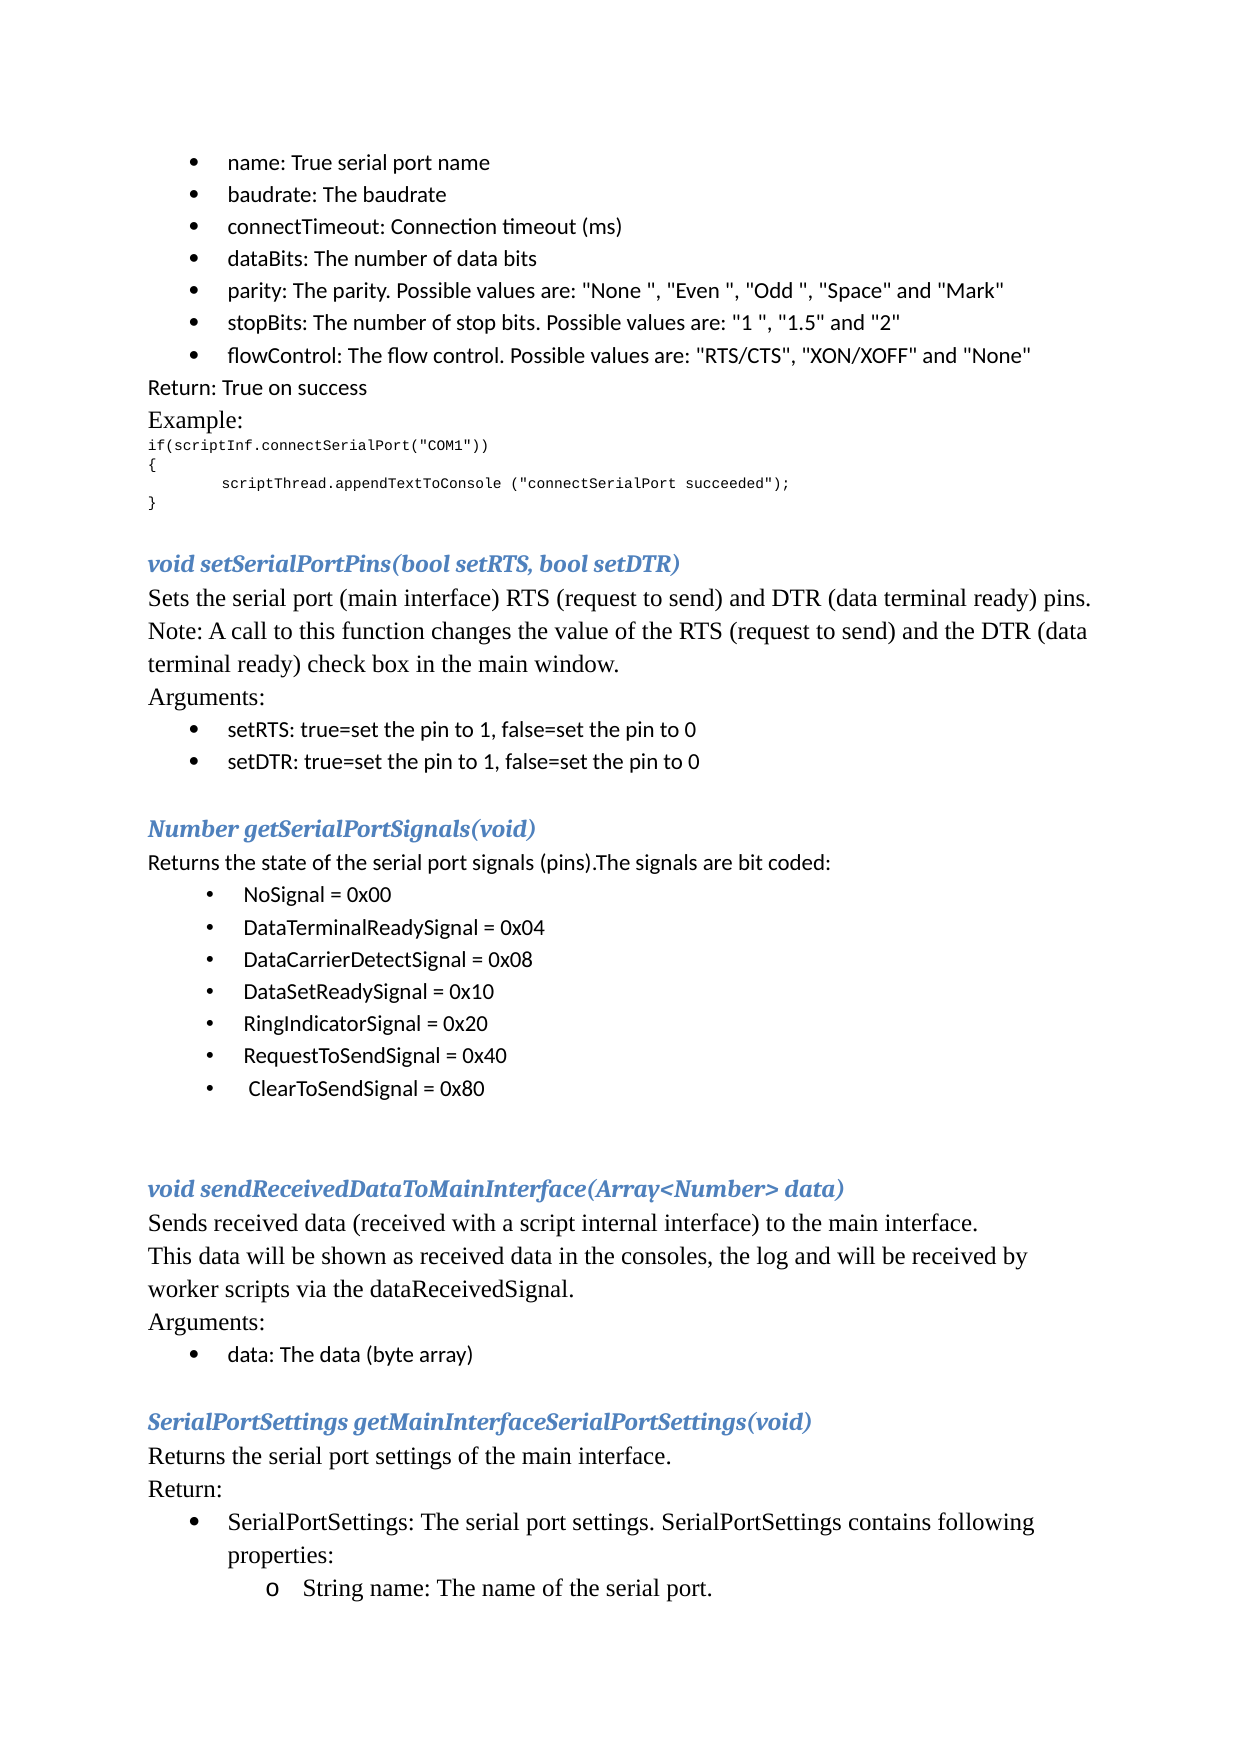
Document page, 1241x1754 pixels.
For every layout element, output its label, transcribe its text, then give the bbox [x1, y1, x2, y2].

text Example: [148, 405, 1093, 434]
list SerialPortSettings: The serial port settings. SerialPortSettings contains following properties: [190, 1507, 1093, 1569]
text Note: A call to this function changes the value of the RTS (request to send) and the DTR (data terminal ready) check box in the main window. [148, 616, 1093, 678]
subtitle SerialPortSettings getMainInterfaceSerialPortSettings(void) [148, 1408, 1093, 1437]
list RequestToSendSignal = 0x40 [206, 1041, 1093, 1069]
list setDTR: true=set the pin to 1, false=set the pin to 0 [190, 747, 1093, 775]
list NoSignal = 0x00 [206, 881, 1093, 908]
list DataTerminalReadySignal = 0x04 [206, 913, 1093, 941]
list connectTimeout: Connection timeout (ms) [190, 212, 1093, 240]
text } [148, 495, 1093, 512]
list name: True serial port name [190, 148, 1093, 176]
text Arguments: [148, 682, 1093, 711]
text Sends received data (received with a script internal interface) to the main interface. [148, 1208, 1093, 1237]
text Sets the serial port (main interface) RTS (request to send) and DTR (data terminal ready) pins. [148, 583, 1093, 612]
list stopBits: The number of stop bits. Possible values are: "1 ", "1.5" and "2" [190, 308, 1093, 337]
list parity: The parity. Possible values are: "None ", "Even ", "Odd ", "Space" and "Mark" [190, 276, 1093, 304]
text Arguments: [148, 1307, 1093, 1336]
list data: The data (byte array) [190, 1340, 1093, 1368]
list flowControl: The flow control. Possible values are: "RTS/CTS", "XON/XOFF" and "None" [190, 341, 1093, 369]
list Return: True on success [148, 373, 1093, 401]
subtitle void setSerialPortPins(bool setRTS, bool setDTR) [148, 550, 1093, 579]
subtitle Number getSerialPortSignals(void) [148, 815, 1093, 844]
text worker scripts via the dataReceivedSignal. [148, 1274, 1093, 1303]
text if(scriptInf.connectSerialPort("COM1")) [148, 438, 1093, 455]
list DataSetReadySignal = 0x10 [206, 977, 1093, 1005]
list baudrate: The baudrate [190, 180, 1093, 208]
subtitle void sendReceivedDataToMainInterface(Array<Number> data) [148, 1175, 1093, 1203]
text Returns the serial port settings of the main interface. [148, 1441, 1093, 1470]
list DataCarrierDetectSignal = 0x08 [206, 945, 1093, 973]
text This data will be shown as received data in the consoles, the log and will be received by [148, 1241, 1093, 1269]
text { [148, 457, 1093, 474]
list setRTS: true=set the pin to 1, false=set the pin to 0 [190, 715, 1093, 743]
list String name: The name of the serial port. [265, 1573, 1093, 1604]
text scriptThread.appendTextToConsole ("connectSerialPort succeeded"); [148, 476, 1093, 493]
list RingIndicatorSignal = 0x20 [206, 1009, 1093, 1037]
text Return: [148, 1474, 1093, 1503]
text Returns the state of the serial port signals (pins).The signals are bit coded: [148, 848, 1093, 876]
list ClearToSendSignal = 0x80 [206, 1074, 1093, 1102]
list dataBits: The number of data bits [190, 244, 1093, 272]
